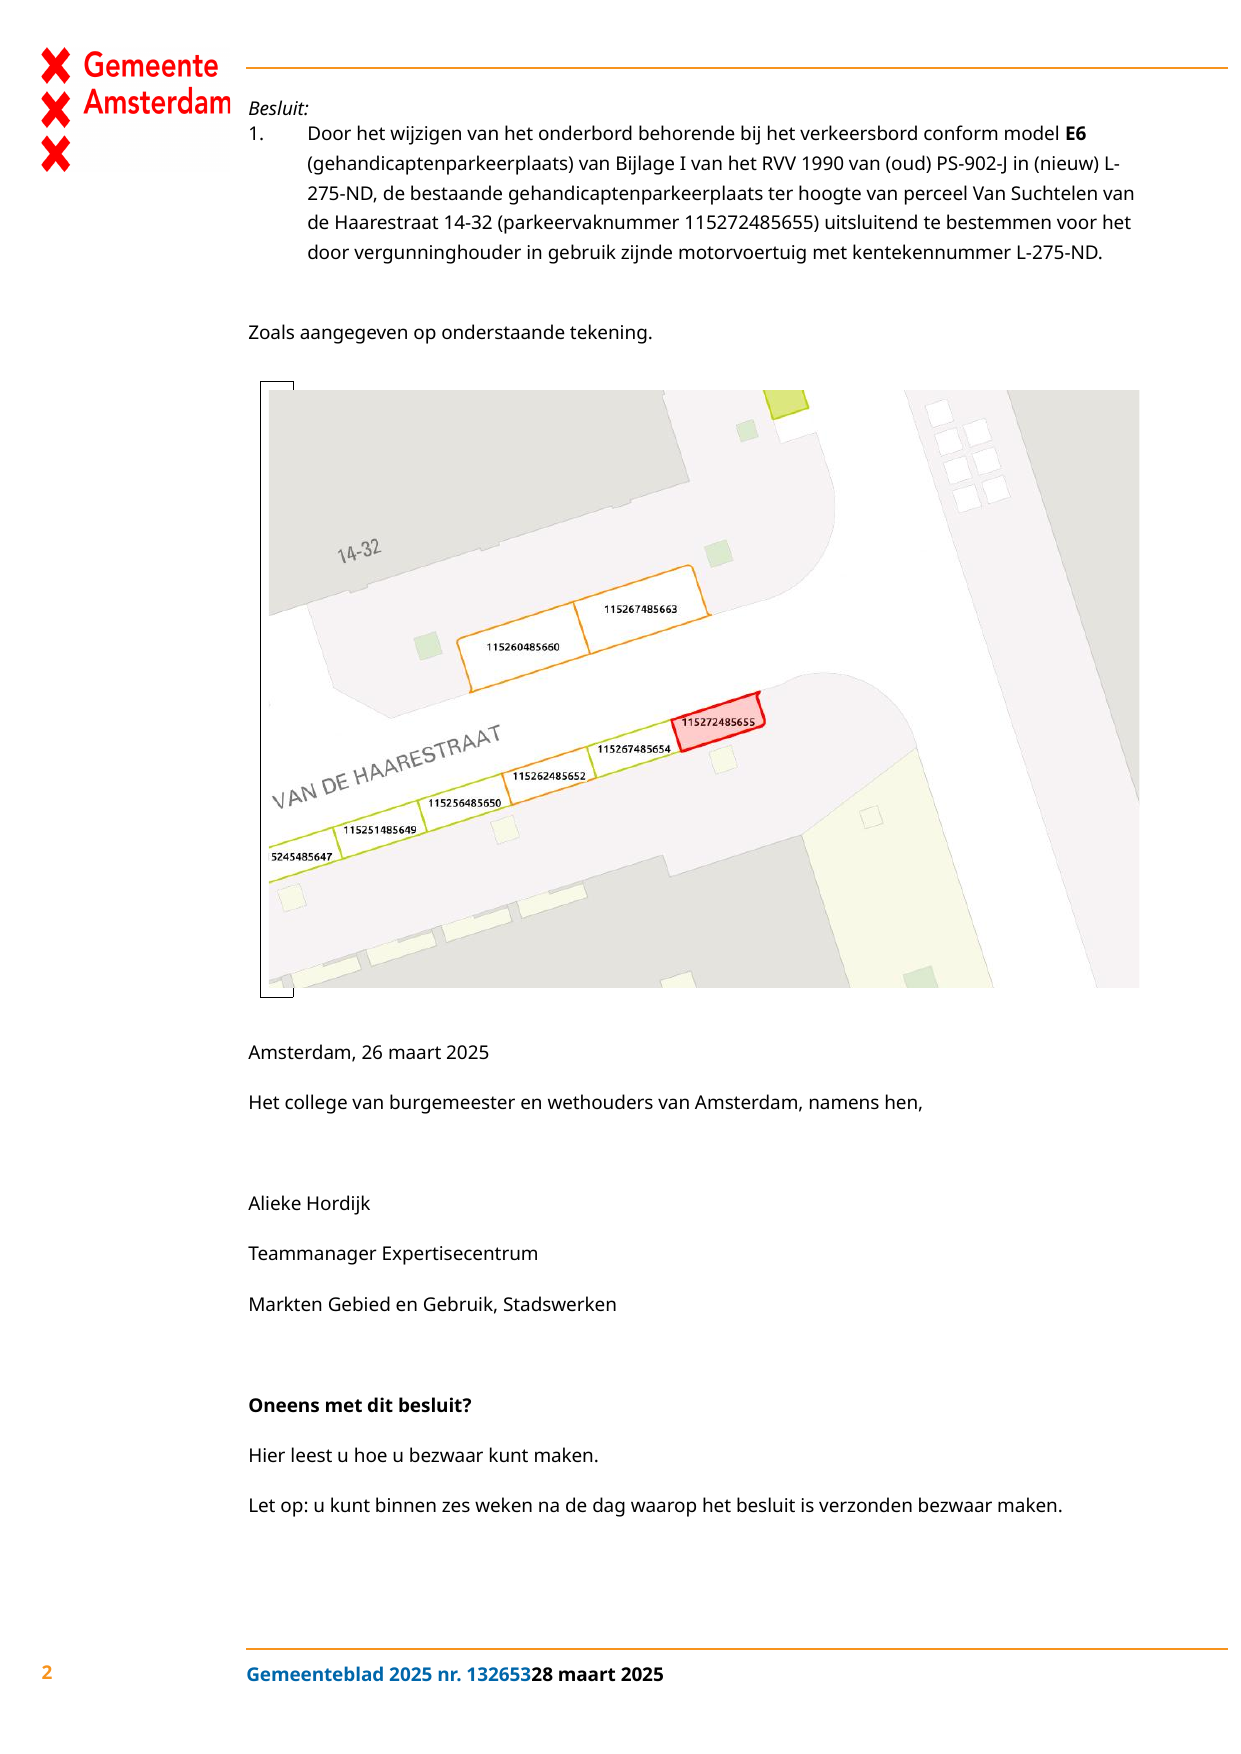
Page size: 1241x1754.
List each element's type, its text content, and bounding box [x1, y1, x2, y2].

text Het college van burgemeester en wethouders van Amsterdam, namens hen, [248, 1089, 1152, 1115]
text Teammanager Expertisecentrum [248, 1241, 1152, 1266]
text Amsterdam, 26 maart 2025 [248, 1039, 1152, 1064]
text Besluit: [248, 95, 1152, 121]
text Markten Gebied en Gebruik, Stadswerken [248, 1291, 1152, 1317]
text Let op: u kunt binnen zes weken na de dag waarop het besluit is verzonden bezwaar maken. [248, 1493, 1152, 1518]
text Hier leest u hoe u bezwaar kunt maken. [248, 1442, 1152, 1468]
picture [41, 47, 231, 172]
picture [268, 390, 1140, 988]
list Door het wijzigen van het onderbord behorende bij het verkeersbord conform model E6 (gehandicaptenparkeerplaats) van Bijlage I van het RVV 1990 van (oud) PS-902-J in (nieuw) L-275-ND, de bestaande gehandicaptenparkeerplaats ter hoogte van perceel Van Suchtelen van de Haarestraat 14-32 (parkeervaknummer 115272485655) uitsluitend te bestemmen voor het door vergunninghouder in gebruik zijnde motorvoertuig met kentekennummer L-275-ND. [248, 121, 1152, 264]
text Alieke Hordijk [248, 1190, 1152, 1216]
text Zoals aangegeven op onderstaande tekening. [248, 319, 1152, 344]
text Oneens met dit besluit? [248, 1392, 1152, 1417]
